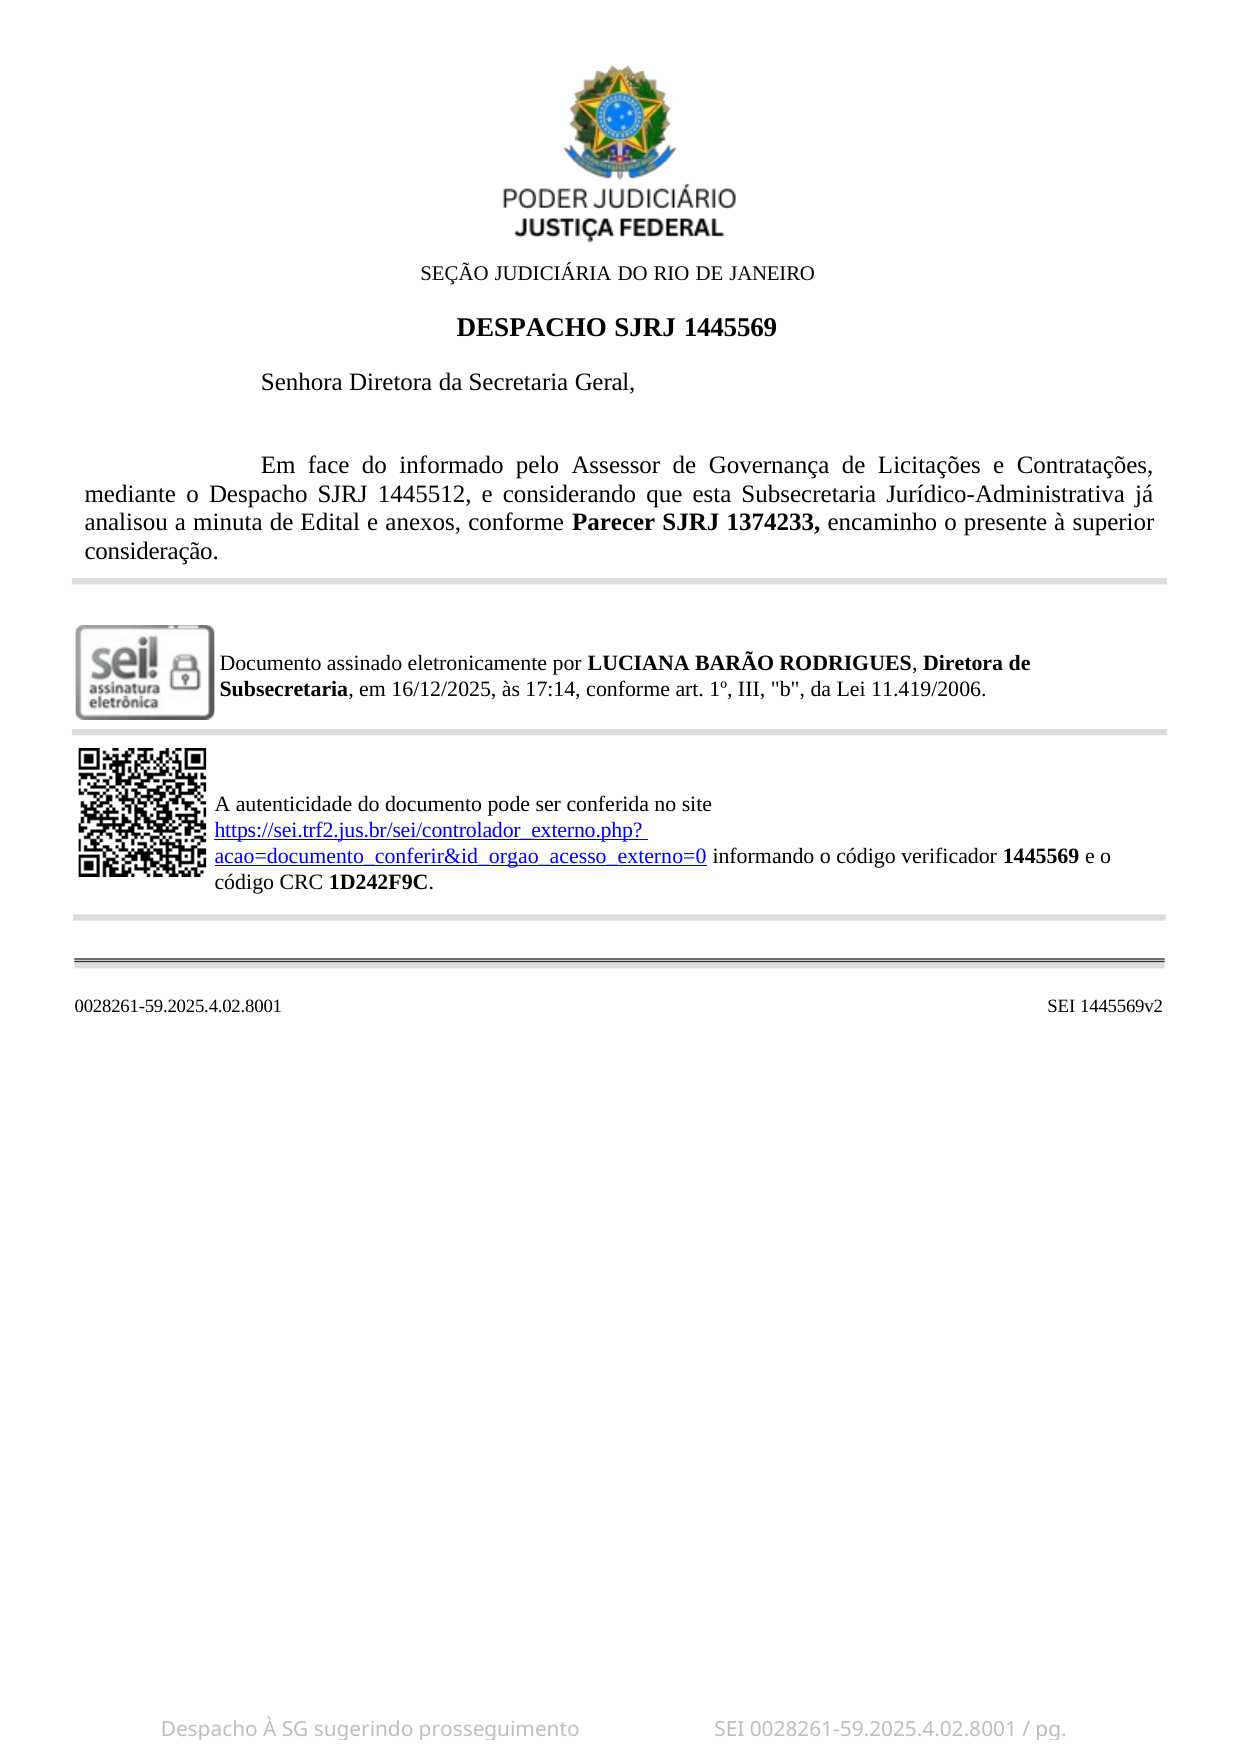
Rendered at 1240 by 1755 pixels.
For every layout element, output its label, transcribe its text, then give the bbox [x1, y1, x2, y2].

text Em face do informado pelo Assessor de Governança de Licitações e Contratações, mediante o Despacho SJRJ 1445512, e considerando que esta Subsecretaria Jurídico-Administrativa já analisou a minuta de Edital e anexos, conforme Parecer SJRJ 1374233, encaminho o presente à superior consideração. [84, 450, 1155, 565]
text Documento assinado eletronicamente por LUCIANA BARÃO RODRIGUES, Diretora de Subsecretaria, em 16/12/2025, às 17:14, conforme art. 1º, III, "b", da Lei 11.419/2006. [219, 650, 1134, 702]
text 0028261-59.2025.4.02.8001 SEI 1445569v2 [74, 995, 1195, 1017]
text A autenticidade do documento pode ser conferida no site https://sei.trf2.jus.br/sei/controlador_externo.php? acao=documento_conferir&id_orgao_acesso_externo=0 informando o código verificador 1445569 e o código CRC 1D242F9C. [214, 791, 1134, 894]
text Senhora Diretora da Secretaria Geral, [261, 367, 1195, 396]
